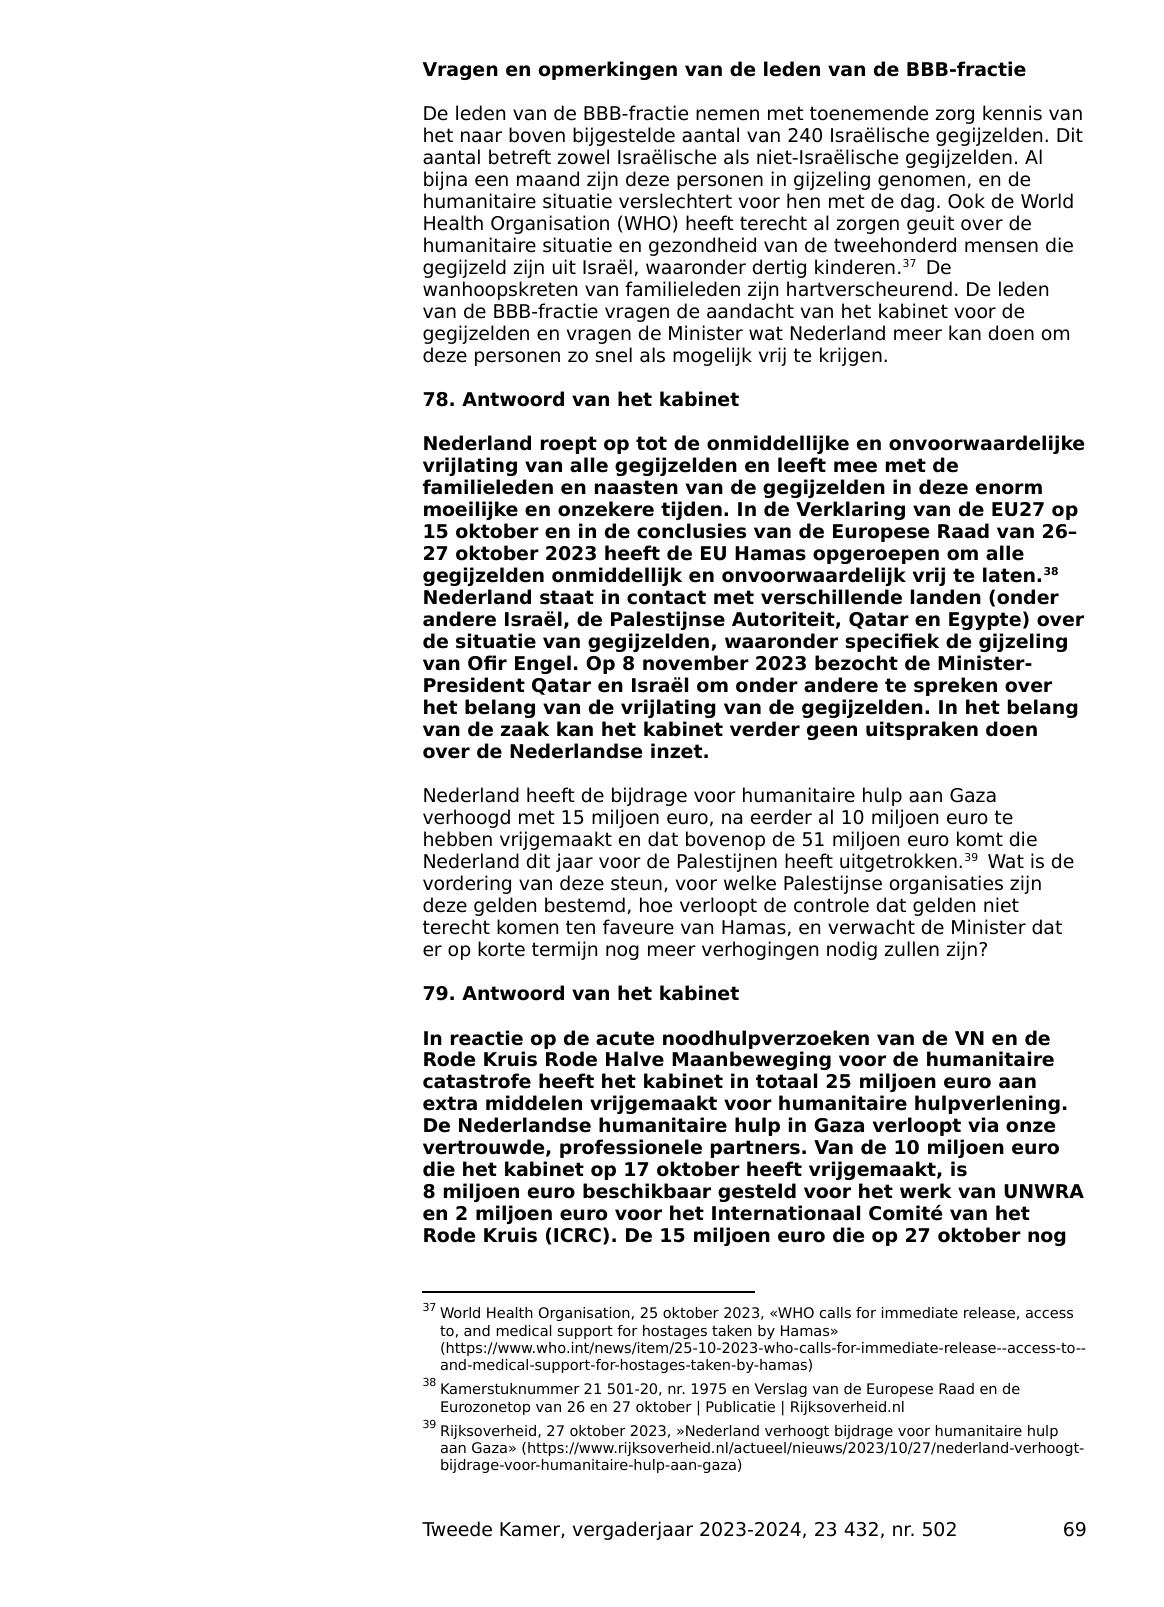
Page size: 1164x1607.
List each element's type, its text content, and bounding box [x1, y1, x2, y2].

text Nederland heeft de bijdrage voor humanitaire hulp aan Gaza verhoogd met 15 miljoen euro, na eerder al 10 miljoen euro te hebben vrijgemaakt en dat bovenop de 51 miljoen euro komt die Nederland dit jaar voor de Palestijnen heeft uitgetrokken. Wat is de vordering van deze steun, voor welke Palestijnse organisaties zijn deze gelden bestemd, hoe verloopt de controle dat gelden niet terecht komen ten faveure van Hamas, en verwacht de Minister dat er op korte termijn nog meer verhogingen nodig zullen zijn? [422, 785, 1087, 961]
text Rijksoverheid, 27 oktober 2023, »Nederland verhoogt bijdrage voor humanitaire hulp aan Gaza» (https://www.rijksoverheid.nl/actueel/nieuws/2023/10/27/nederland-verhoogt-bijdrage-voor-humanitaire-hulp-aan-gaza) [422, 1418, 1087, 1474]
subtitle 78. Antwoord van het kabinet [422, 389, 1087, 411]
subtitle Vragen en opmerkingen van de leden van de BBB-fractie [422, 59, 1087, 81]
text Nederland roept op tot de onmiddellijke en onvoorwaardelijke vrijlating van alle gegijzelden en leeft mee met de familieleden en naasten van de gegijzelden in deze enorm moeilijke en onzekere tijden. In de Verklaring van de EU27 op 15 oktober en in de conclusies van de Europese Raad van 26–27 oktober 2023 heeft de EU Hamas opgeroepen om alle gegijzelden onmiddellijk en onvoorwaardelijk vrij te laten. Nederland staat in contact met verschillende landen (onder andere Israël, de Palestijnse Autoriteit, Qatar en Egypte) over de situatie van gegijzelden, waaronder specifiek de gijzeling van Ofir Engel. Op 8 november 2023 bezocht de Minister-President Qatar en Israël om onder andere te spreken over het belang van de vrijlating van de gegijzelden. In het belang van de zaak kan het kabinet verder geen uitspraken doen over de Nederlandse inzet. [422, 433, 1087, 763]
subtitle 79. Antwoord van het kabinet [422, 983, 1087, 1005]
text World Health Organisation, 25 oktober 2023, «WHO calls for immediate release, access to, and medical support for hostages taken by Hamas» (https://www.who.int/news/item/25-10-2023-who-calls-for-immediate-release--access-to--and-medical-support-for-hostages-taken-by-hamas) [422, 1301, 1087, 1374]
text In reactie op de acute noodhulpverzoeken van de VN en de Rode Kruis Rode Halve Maanbeweging voor de humanitaire catastrofe heeft het kabinet in totaal 25 miljoen euro aan extra middelen vrijgemaakt voor humanitaire hulpverlening. De Nederlandse humanitaire hulp in Gaza verloopt via onze vertrouwde, professionele partners. Van de 10 miljoen euro die het kabinet op 17 oktober heeft vrijgemaakt, is 8 miljoen euro beschikbaar gesteld voor het werk van UNWRA en 2 miljoen euro voor het Internationaal Comité van het Rode Kruis (ICRC). De 15 miljoen euro die op 27 oktober nog [422, 1027, 1087, 1247]
text De leden van de BBB-fractie nemen met toenemende zorg kennis van het naar boven bijgestelde aantal van 240 Israëlische gegijzelden. Dit aantal betreft zowel Israëlische als niet-Israëlische gegijzelden. Al bijna een maand zijn deze personen in gijzeling genomen, en de humanitaire situatie verslechtert voor hen met de dag. Ook de World Health Organisation (WHO) heeft terecht al zorgen geuit over de humanitaire situatie en gezondheid van de tweehonderd mensen die gegijzeld zijn uit Israël, waaronder dertig kinderen. De wanhoopskreten van familieleden zijn hartverscheurend. De leden van de BBB-fractie vragen de aandacht van het kabinet voor de gegijzelden en vragen de Minister wat Nederland meer kan doen om deze personen zo snel als mogelijk vrij te krijgen. [422, 103, 1087, 367]
text Kamerstuknummer 21 501-20, nr. 1975 en Verslag van de Europese Raad en de Eurozonetop van 26 en 27 oktober | Publicatie | Rijksoverheid.nl [422, 1377, 1087, 1416]
